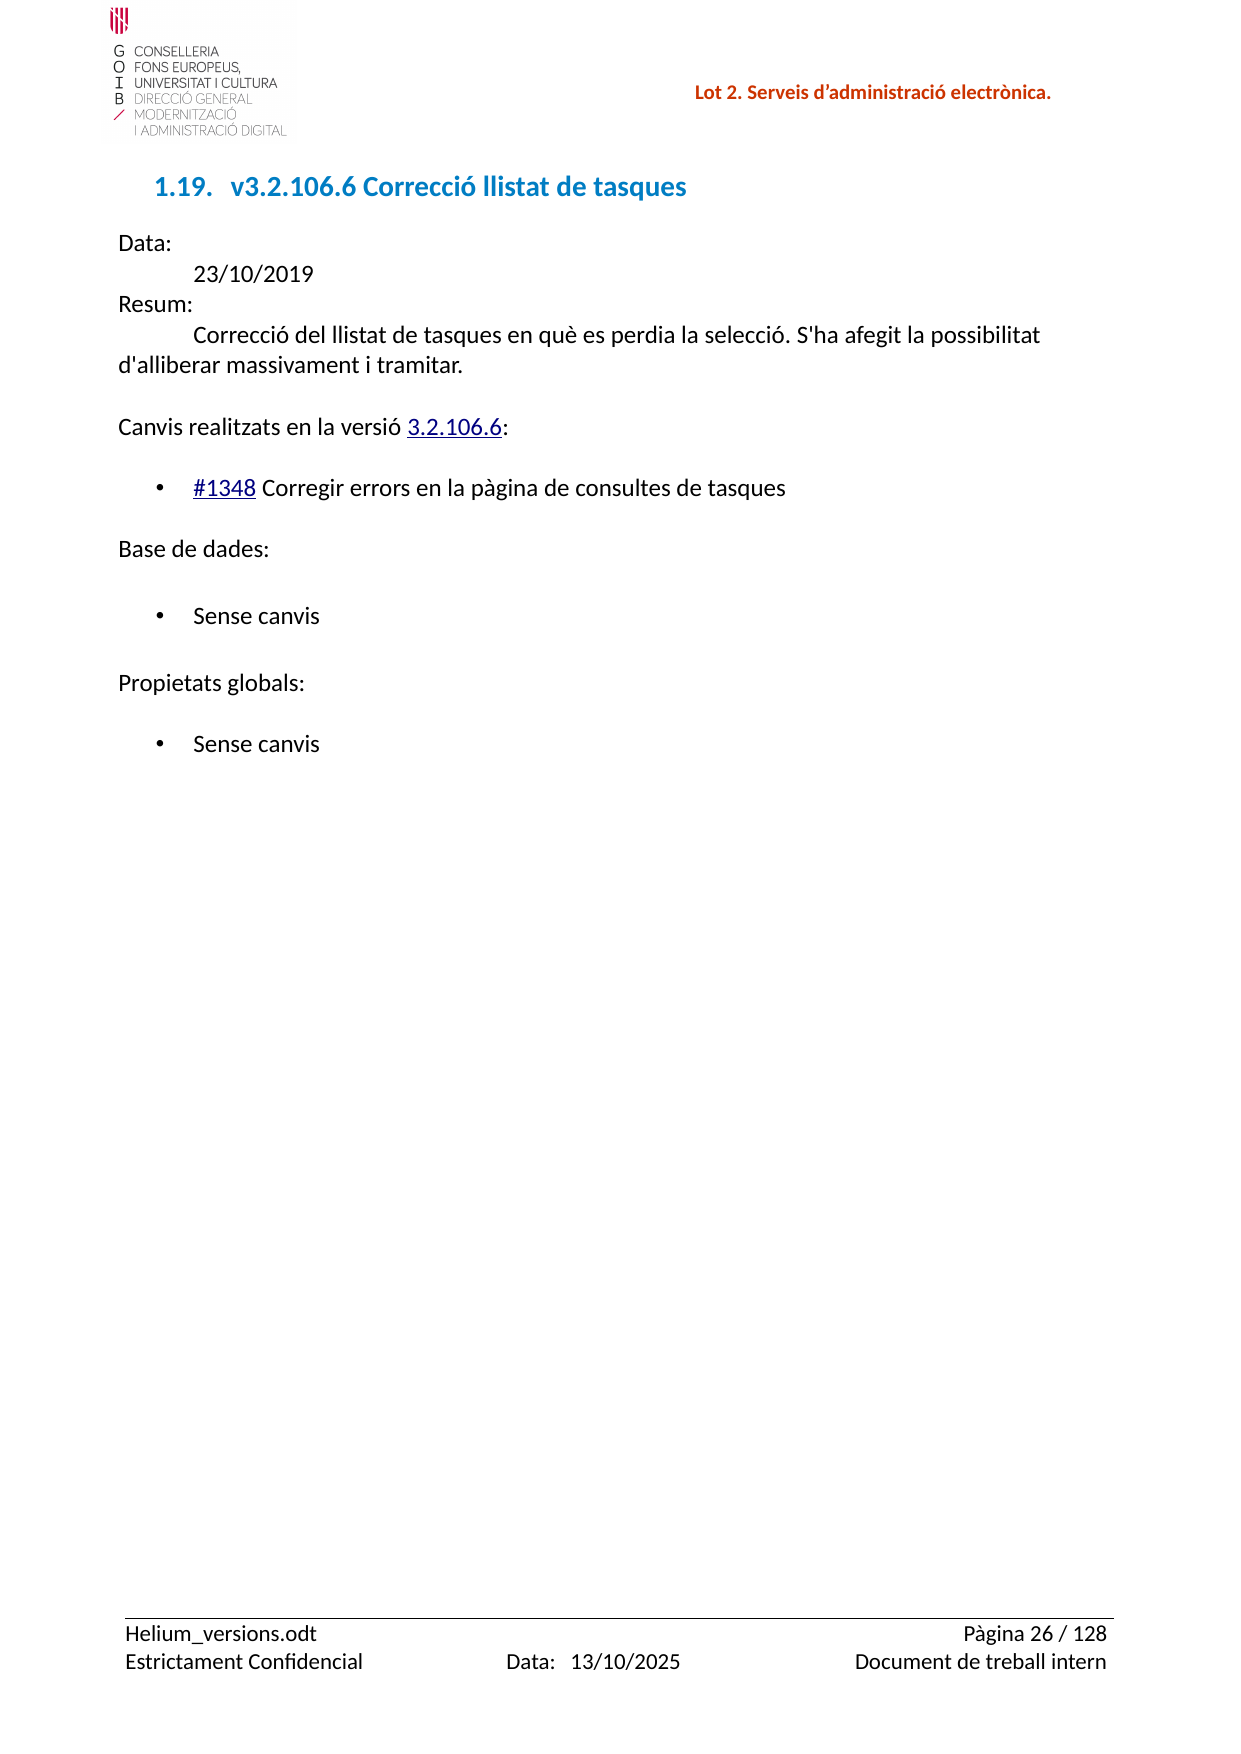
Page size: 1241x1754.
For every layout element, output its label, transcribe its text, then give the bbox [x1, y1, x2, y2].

list #1348 Corregir errors en la pàgina de consultes de tasques [156, 472, 1122, 502]
text Canvis realitzats en la versió 3.2.106.6: [118, 411, 1122, 441]
picture [100, 0, 297, 144]
text Propietats globals: [118, 667, 1122, 697]
text Data: [118, 228, 1122, 258]
text 23/10/2019 [118, 258, 1122, 289]
list Sense canvis [156, 728, 1122, 758]
text Base de dades: [118, 533, 1122, 563]
subtitle v3.2.106.6 Correcció llistat de tasques [153, 168, 1122, 204]
text Resum: [118, 289, 1122, 319]
list Sense canvis [156, 600, 1122, 630]
text Correcció del llistat de tasques en què es perdia la selecció. S'ha afegit la possibilitat d'alliberar massivament i tramitar. [118, 319, 1122, 380]
